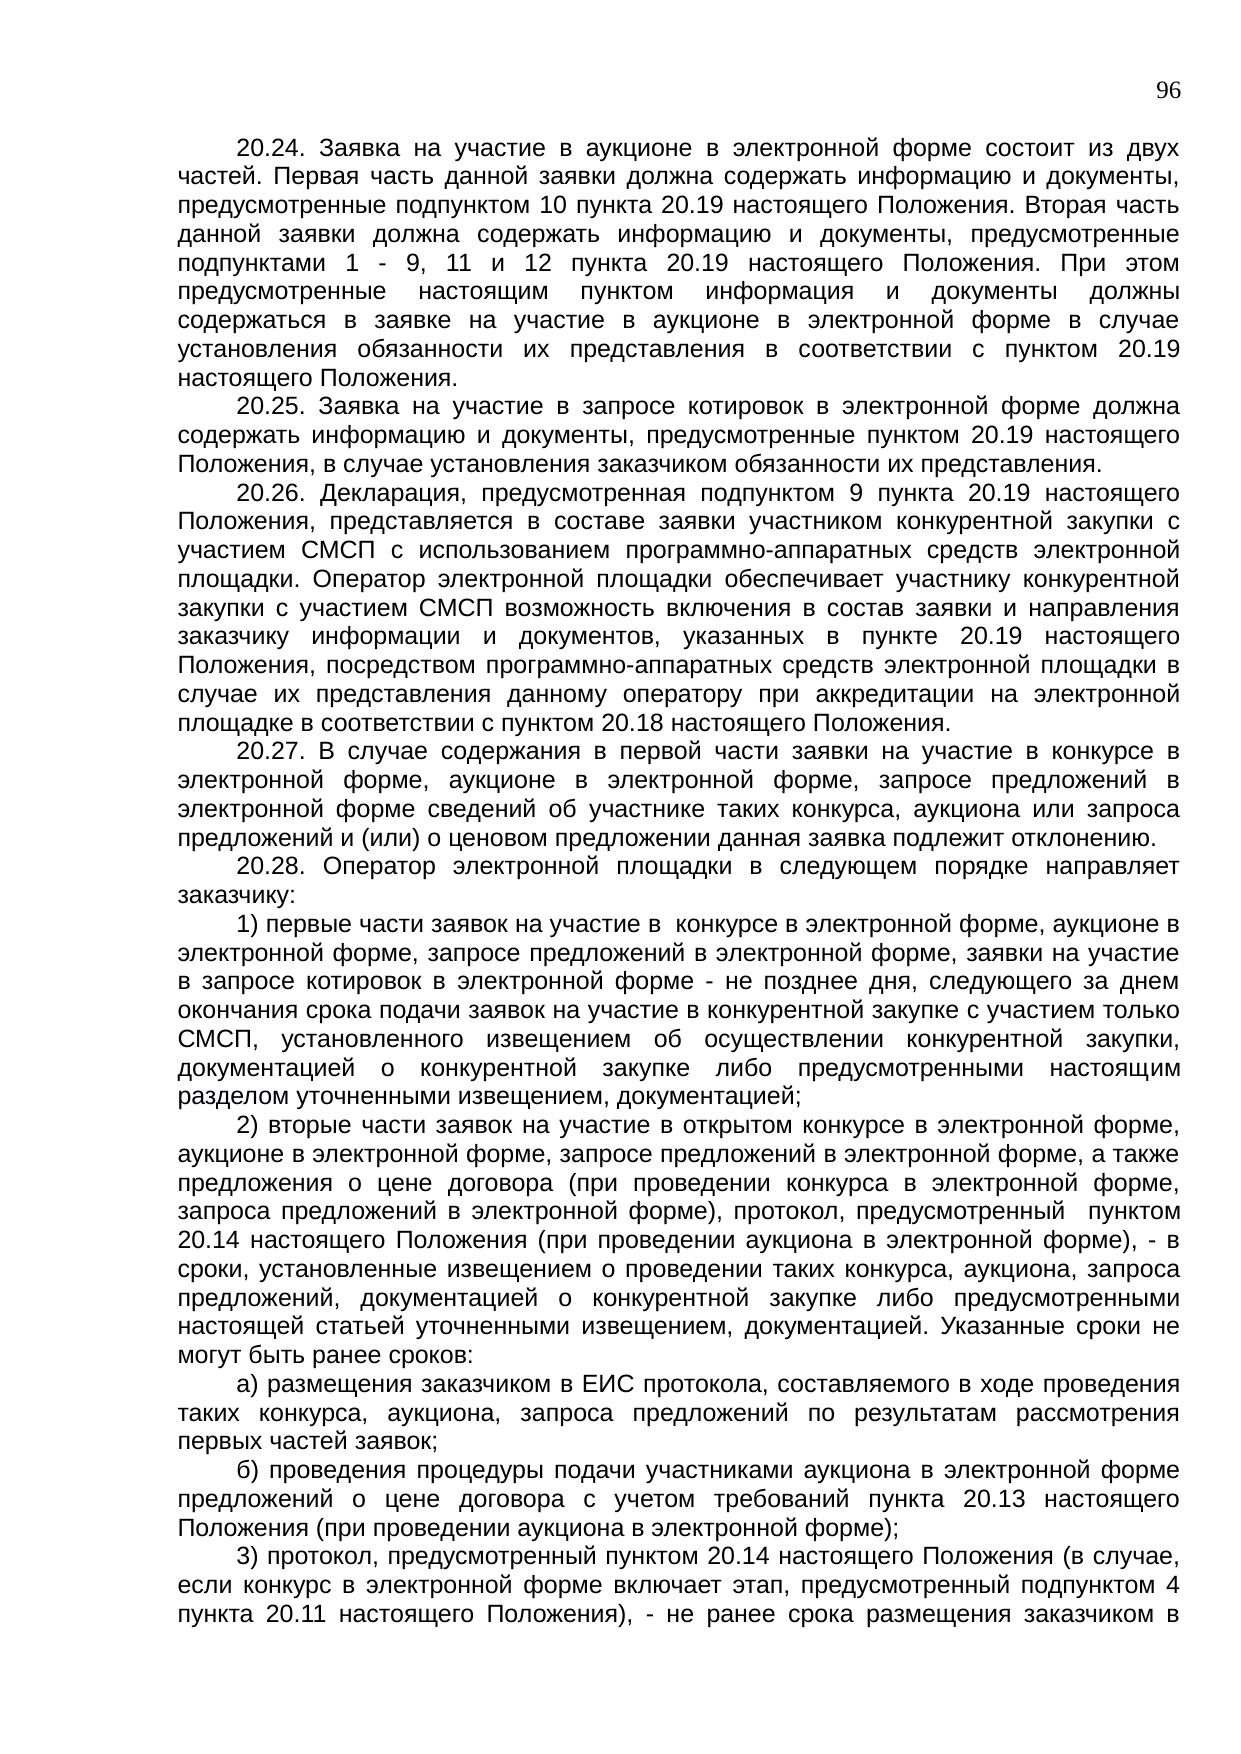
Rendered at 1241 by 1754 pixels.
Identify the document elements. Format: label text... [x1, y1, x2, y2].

text 20.25. Заявка на участие в запросе котировок в электронной форме должна содержать информацию и документы, предусмотренные пунктом 20.19 настоящего Положения, в случае установления заказчиком обязанности их представления. [177, 391, 1181, 477]
text 20.26. Декларация, предусмотренная подпунктом 9 пункта 20.19 настоящего Положения, представляется в составе заявки участником конкурентной закупки с участием СМСП с использованием программно-аппаратных средств электронной площадки. Оператор электронной площадки обеспечивает участнику конкурентной закупки с участием СМСП возможность включения в состав заявки и направления заказчику информации и документов, указанных в пункте 20.19 настоящего Положения, посредством программно-аппаратных средств электронной площадки в случае их представления данному оператору при аккредитации на электронной площадке в соответствии с пунктом 20.18 настоящего Положения. [177, 477, 1181, 736]
text б) проведения процедуры подачи участниками аукциона в электронной форме предложений о цене договора с учетом требований пункта 20.13 настоящего Положения (при проведении аукциона в электронной форме); [177, 1455, 1181, 1541]
text а) размещения заказчиком в ЕИС протокола, составляемого в ходе проведения таких конкурса, аукциона, запроса предложений по результатам рассмотрения первых частей заявок; [177, 1369, 1181, 1455]
text 2) вторые части заявок на участие в открытом конкурсе в электронной форме, аукционе в электронной форме, запросе предложений в электронной форме, а также предложения о цене договора (при проведении конкурса в электронной форме, запроса предложений в электронной форме), протокол, предусмотренный пунктом 20.14 настоящего Положения (при проведении аукциона в электронной форме), - в сроки, установленные извещением о проведении таких конкурса, аукциона, запроса предложений, документацией о конкурентной закупке либо предусмотренными настоящей статьей уточненными извещением, документацией. Указанные сроки не могут быть ранее сроков: [177, 1110, 1181, 1369]
text 20.28. Оператор электронной площадки в следующем порядке направляет заказчику: [177, 851, 1181, 909]
text 20.27. В случае содержания в первой части заявки на участие в конкурсе в электронной форме, аукционе в электронной форме, запросе предложений в электронной форме сведений об участнике таких конкурса, аукциона или запроса предложений и (или) о ценовом предложении данная заявка подлежит отклонению. [177, 736, 1181, 851]
text 3) протокол, предусмотренный пунктом 20.14 настоящего Положения (в случае, если конкурс в электронной форме включает этап, предусмотренный подпунктом 4 пункта 20.11 настоящего Положения), - не ранее срока размещения заказчиком в [177, 1541, 1181, 1627]
text 20.24. Заявка на участие в аукционе в электронной форме состоит из двух частей. Первая часть данной заявки должна содержать информацию и документы, предусмотренные подпунктом 10 пункта 20.19 настоящего Положения. Вторая часть данной заявки должна содержать информацию и документы, предусмотренные подпунктами 1 - 9, 11 и 12 пункта 20.19 настоящего Положения. При этом предусмотренные настоящим пунктом информация и документы должны содержаться в заявке на участие в аукционе в электронной форме в случае установления обязанности их представления в соответствии с пунктом 20.19 настоящего Положения. [177, 132, 1181, 391]
text 1) первые части заявок на участие в конкурсе в электронной форме, аукционе в электронной форме, запросе предложений в электронной форме, заявки на участие в запросе котировок в электронной форме - не позднее дня, следующего за днем окончания срока подачи заявок на участие в конкурентной закупке с участием только СМСП, установленного извещением об осуществлении конкурентной закупки, документацией о конкурентной закупке либо предусмотренными настоящим разделом уточненными извещением, документацией; [177, 909, 1181, 1110]
